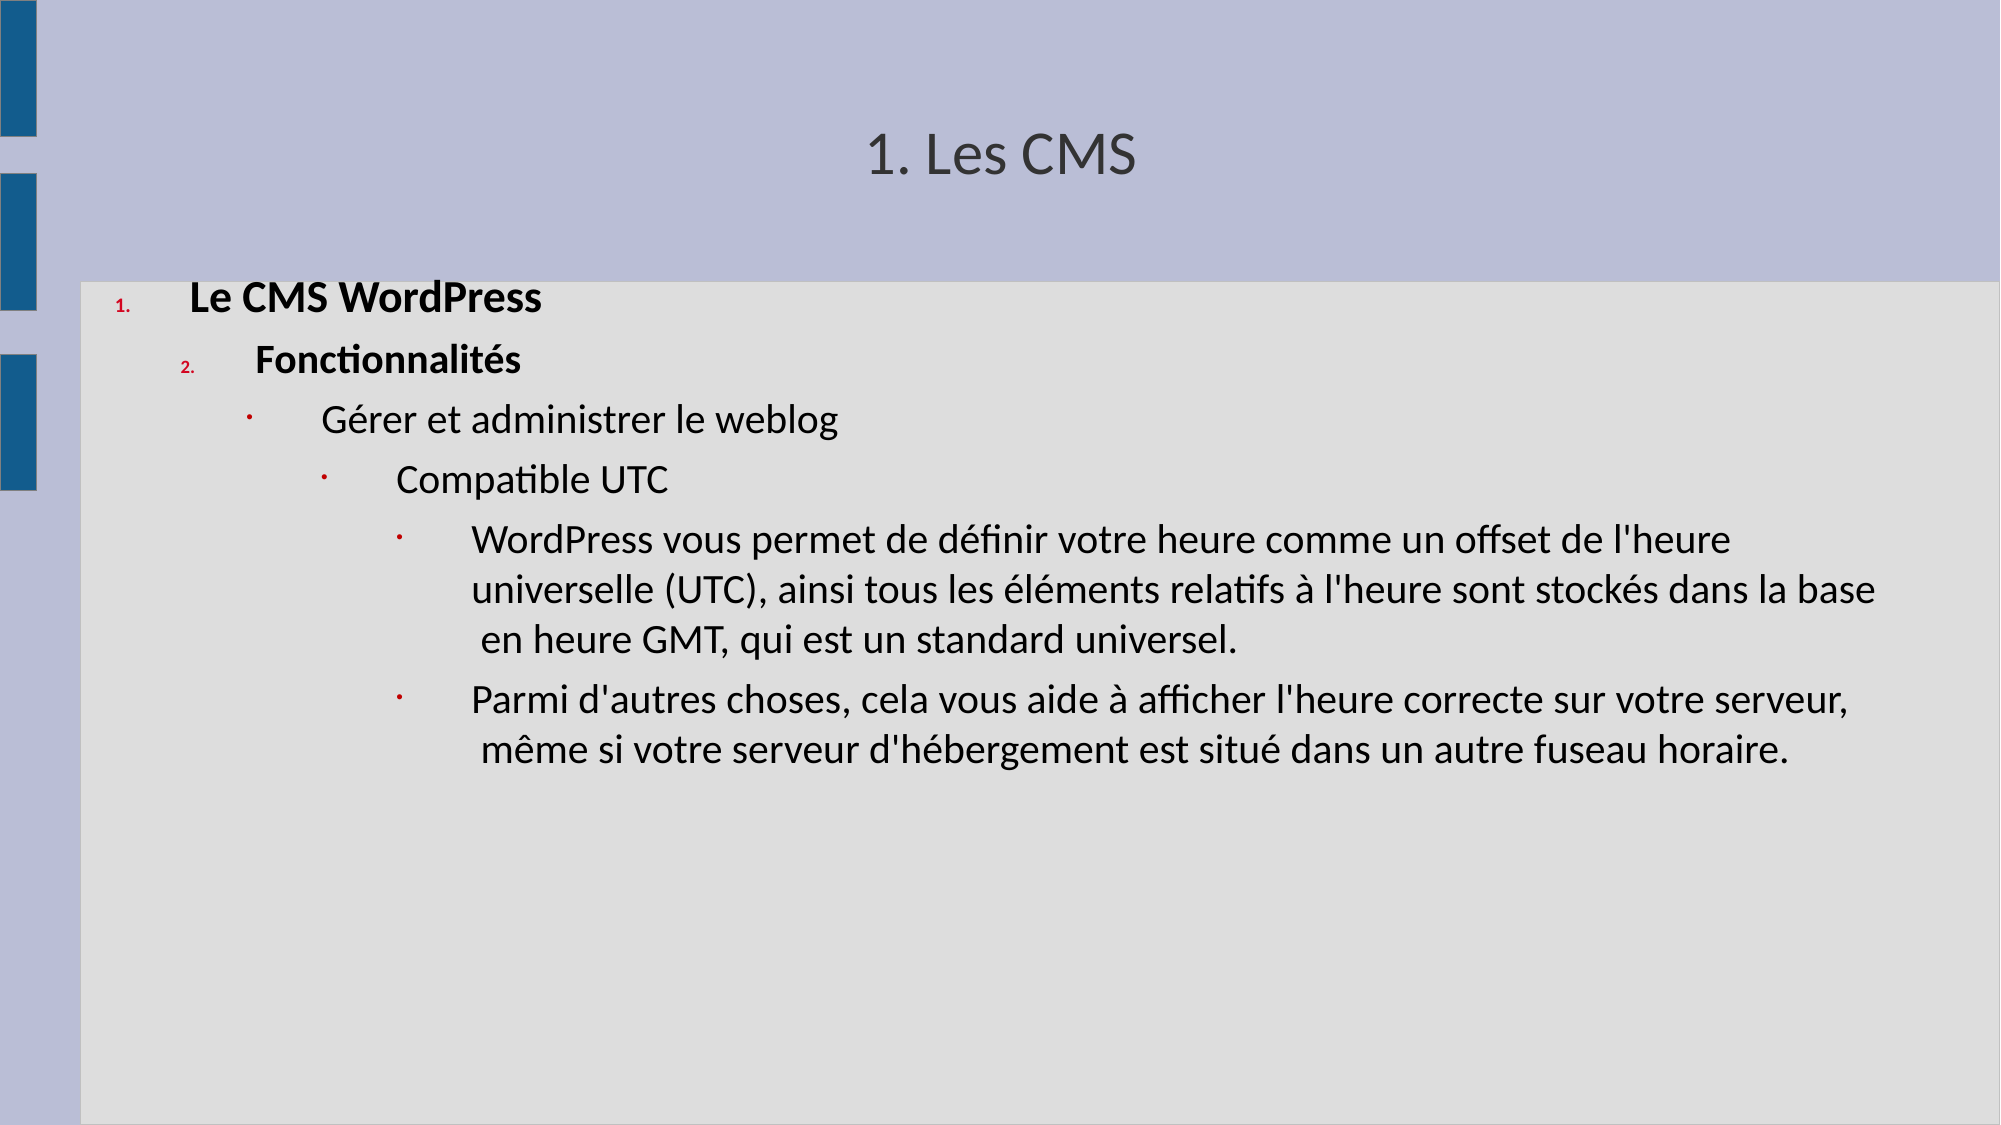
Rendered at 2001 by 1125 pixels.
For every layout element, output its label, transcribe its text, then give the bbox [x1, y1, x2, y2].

title 1. Les CMS [859, 109, 1141, 254]
text_box Le CMS WordPress Fonctionnalités Gérer et administrer le weblog Compatible UTC WordPress vous permet de définir votre heure comme un offset de l'heure universelle (UTC), ainsi tous les éléments relatifs à l'heure sont stockés dans la base en heure GMT, qui est un standard universel. Parmi d'autres choses, cela vous aide à afficher l'heure correcte sur votre serveur, même si votre serveur d'hébergement est situé dans un autre fuseau horaire. [112, 254, 1881, 773]
